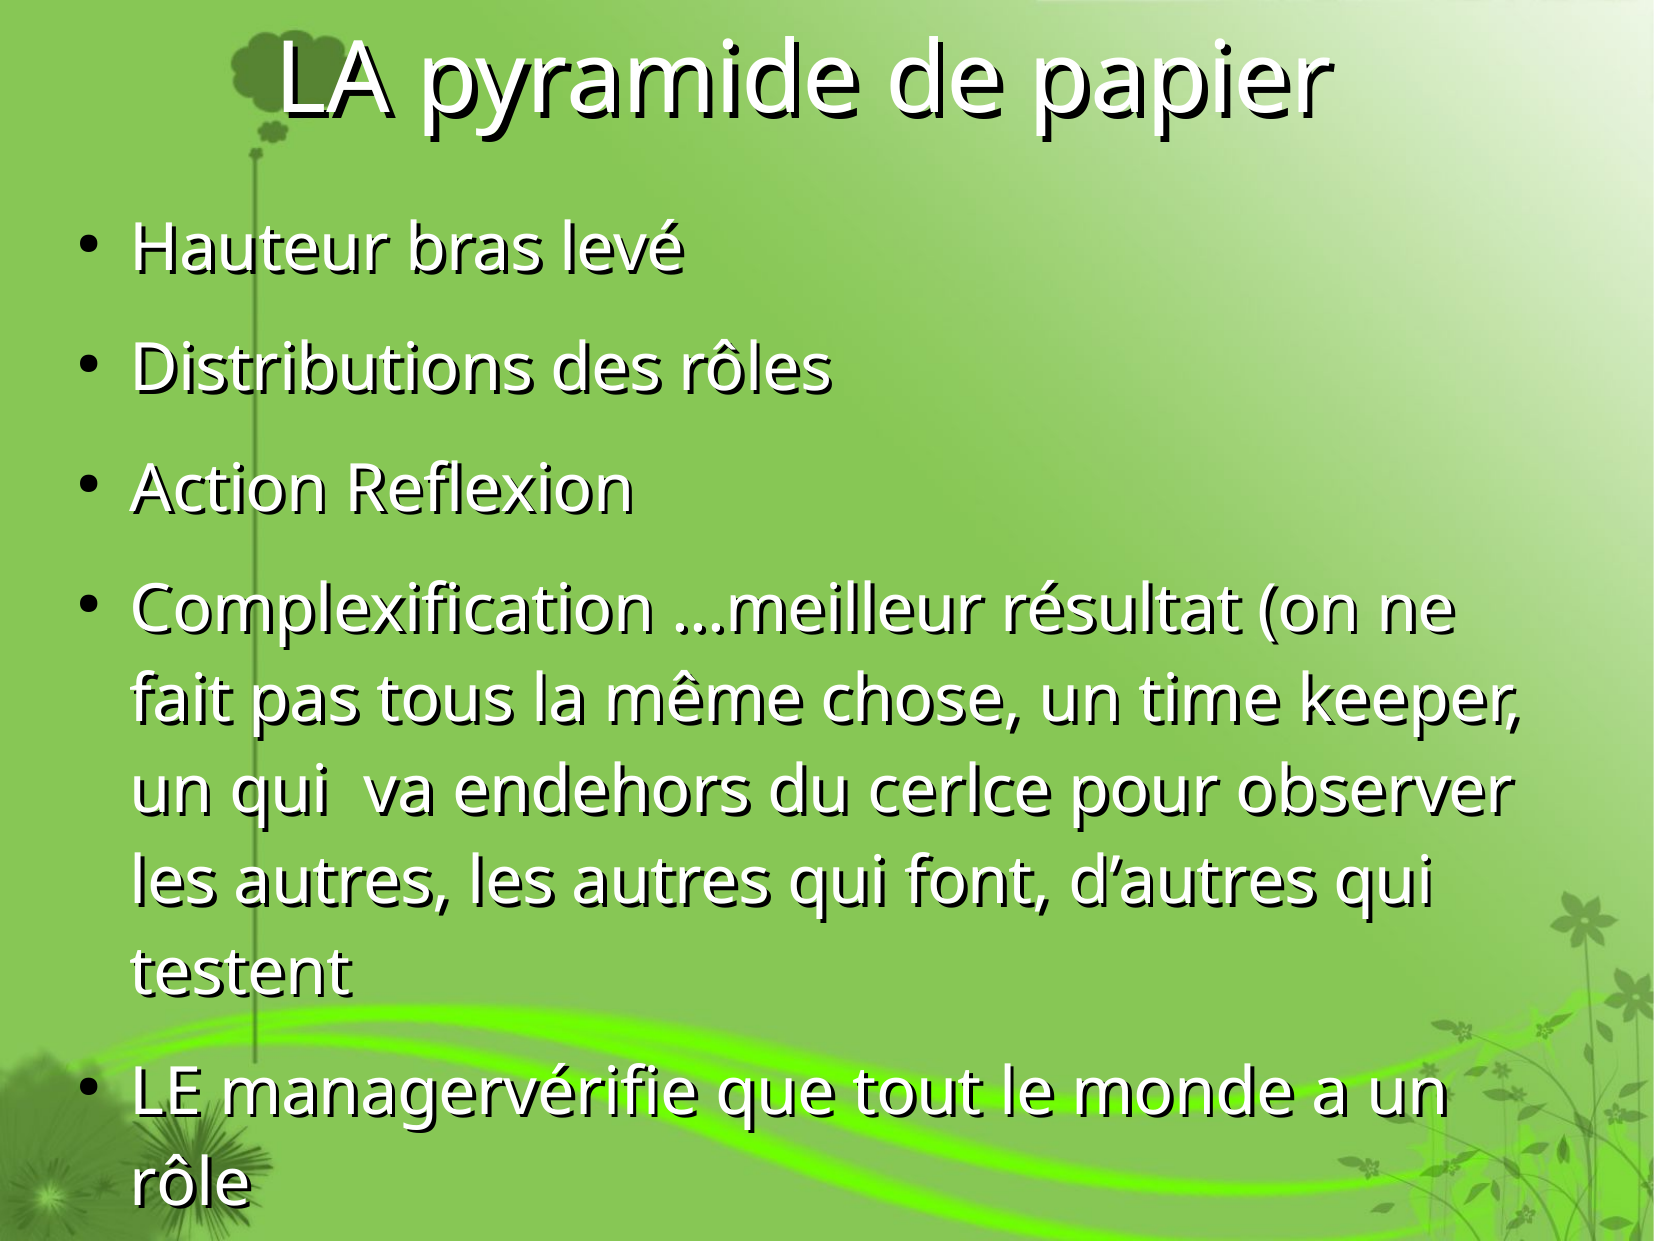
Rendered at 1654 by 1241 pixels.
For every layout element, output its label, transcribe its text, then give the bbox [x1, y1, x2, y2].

list Hauteur bras levé Distributions des rôles Action Reflexion Complexification ...meilleur résultat (on ne fait pas tous la même chose, un time keeper, un qui va endehors du cerlce pour observer les autres, les autres qui font, d’autres qui testent LE managervérifie que tout le monde a un rôle Que les régles sont respectées Poser le problème, trouver des solutions,organiser la communication ,gérer les leaders, Trancher prendre des décisions [59, 199, 1548, 1241]
title LA pyramide de papier [59, 0, 1548, 178]
picture [0, 0, 1654, 1241]
